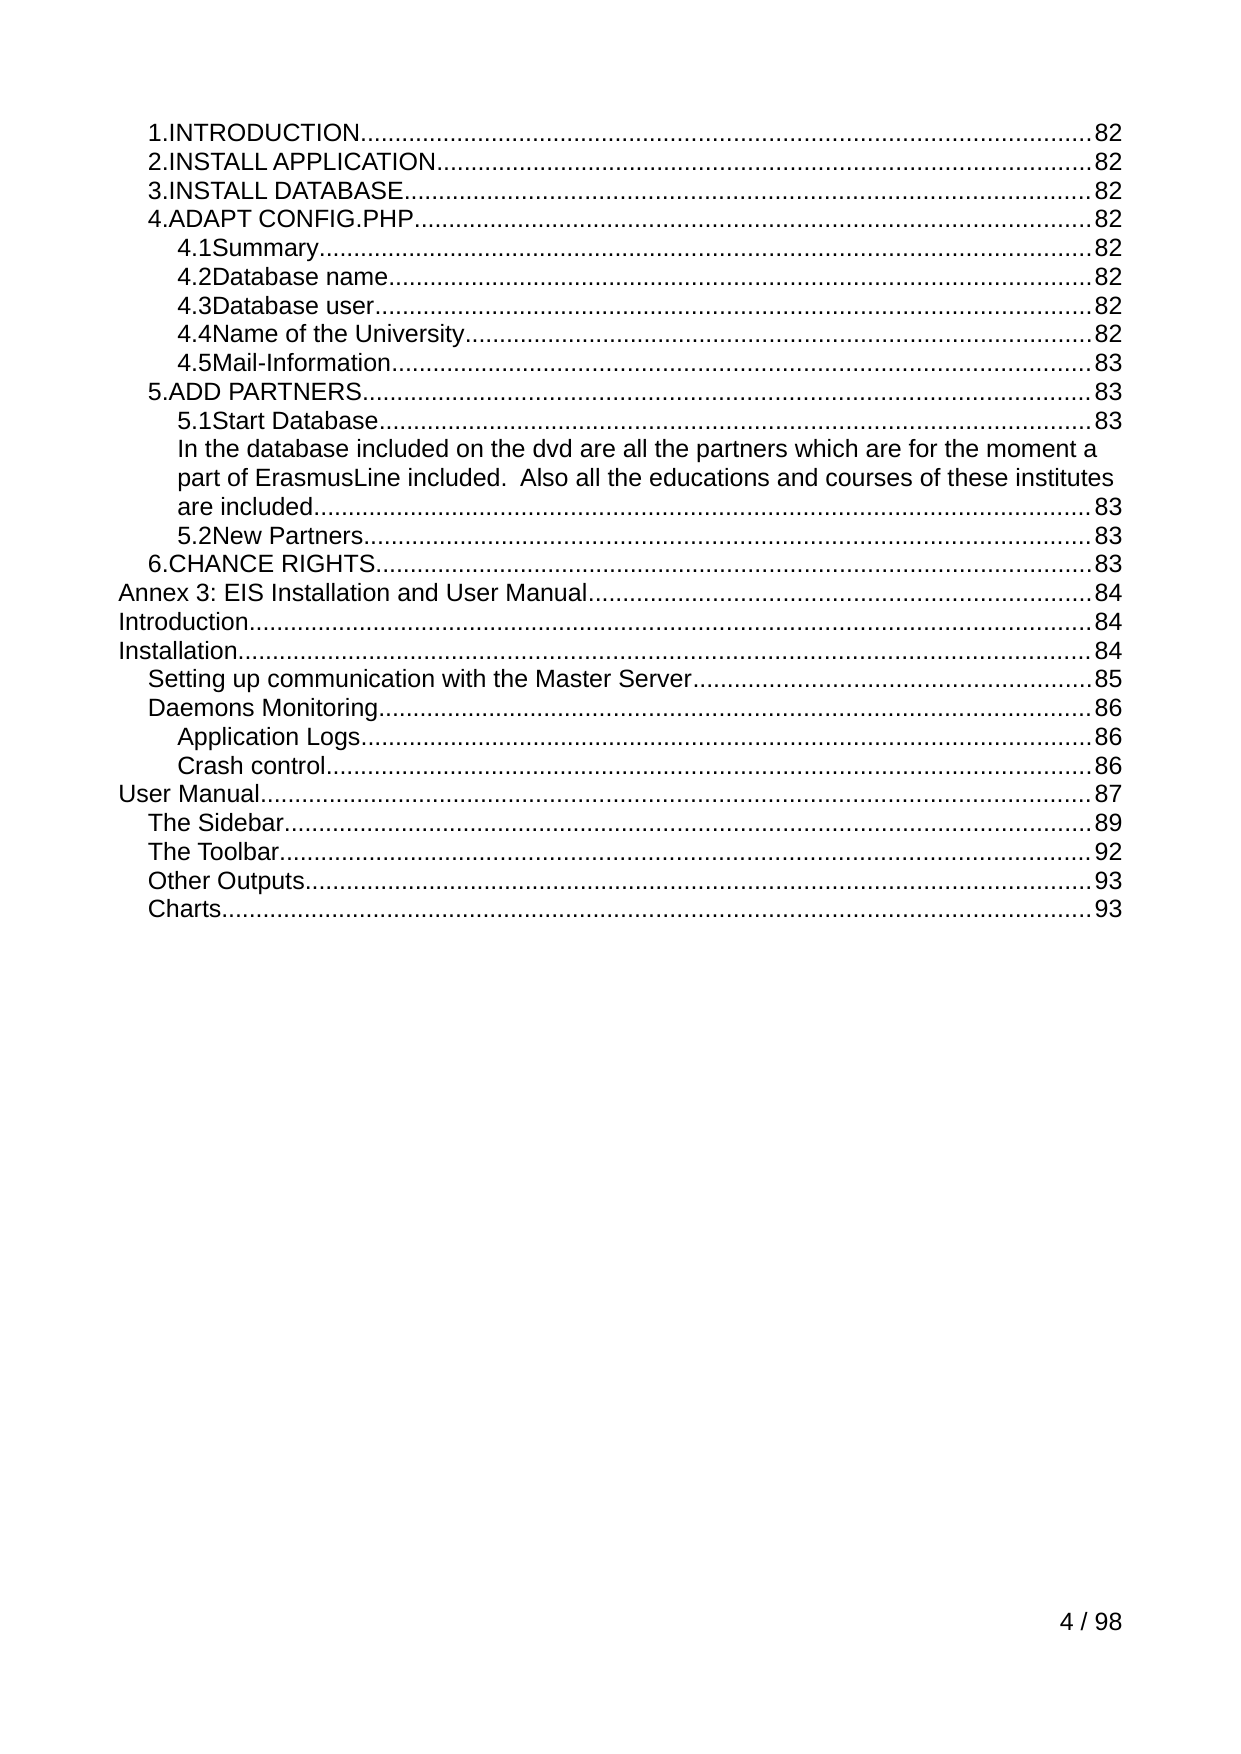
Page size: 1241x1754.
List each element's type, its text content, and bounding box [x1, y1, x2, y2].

text 4.3Database user 82 [177, 291, 1122, 319]
text 5.1Start Database 83 [177, 406, 1122, 434]
text Daemons Monitoring 86 [148, 693, 1122, 722]
text User Manual 87 [118, 779, 1122, 808]
text 5.2New Partners 83 [177, 521, 1122, 549]
text The Sidebar 89 [148, 808, 1122, 837]
text Introduction 84 [118, 607, 1122, 636]
text 4.5Mail-Information 83 [177, 348, 1122, 377]
text The Toolbar 92 [148, 837, 1122, 866]
text Charts 93 [148, 894, 1122, 923]
text 1.INTRODUCTION 82 [148, 118, 1122, 147]
text 2.INSTALL APPLICATION 82 [148, 147, 1122, 176]
text Installation 84 [118, 636, 1122, 664]
text 5.ADD PARTNERS 83 [148, 377, 1122, 406]
text Crash control 86 [177, 751, 1122, 779]
text 4.4Name of the University 82 [177, 319, 1122, 348]
text 4.1Summary 82 [177, 233, 1122, 262]
text Setting up communication with the Master Server 85 [148, 664, 1122, 693]
text Other Outputs 93 [148, 866, 1122, 894]
text Annex 3: EIS Installation and User Manual 84 [118, 578, 1122, 607]
text 6.CHANCE RIGHTS 83 [148, 549, 1122, 578]
text 4.2Database name 82 [177, 262, 1122, 291]
text 3.INSTALL DATABASE 82 [148, 176, 1122, 204]
text Application Logs 86 [177, 722, 1122, 751]
text In the database included on the dvd are all the partners which are for the moment a part of ErasmusLine included. Also all the educations and courses of these institutes are included. 83 [177, 434, 1122, 521]
text 4.ADAPT CONFIG.PHP 82 [148, 204, 1122, 233]
